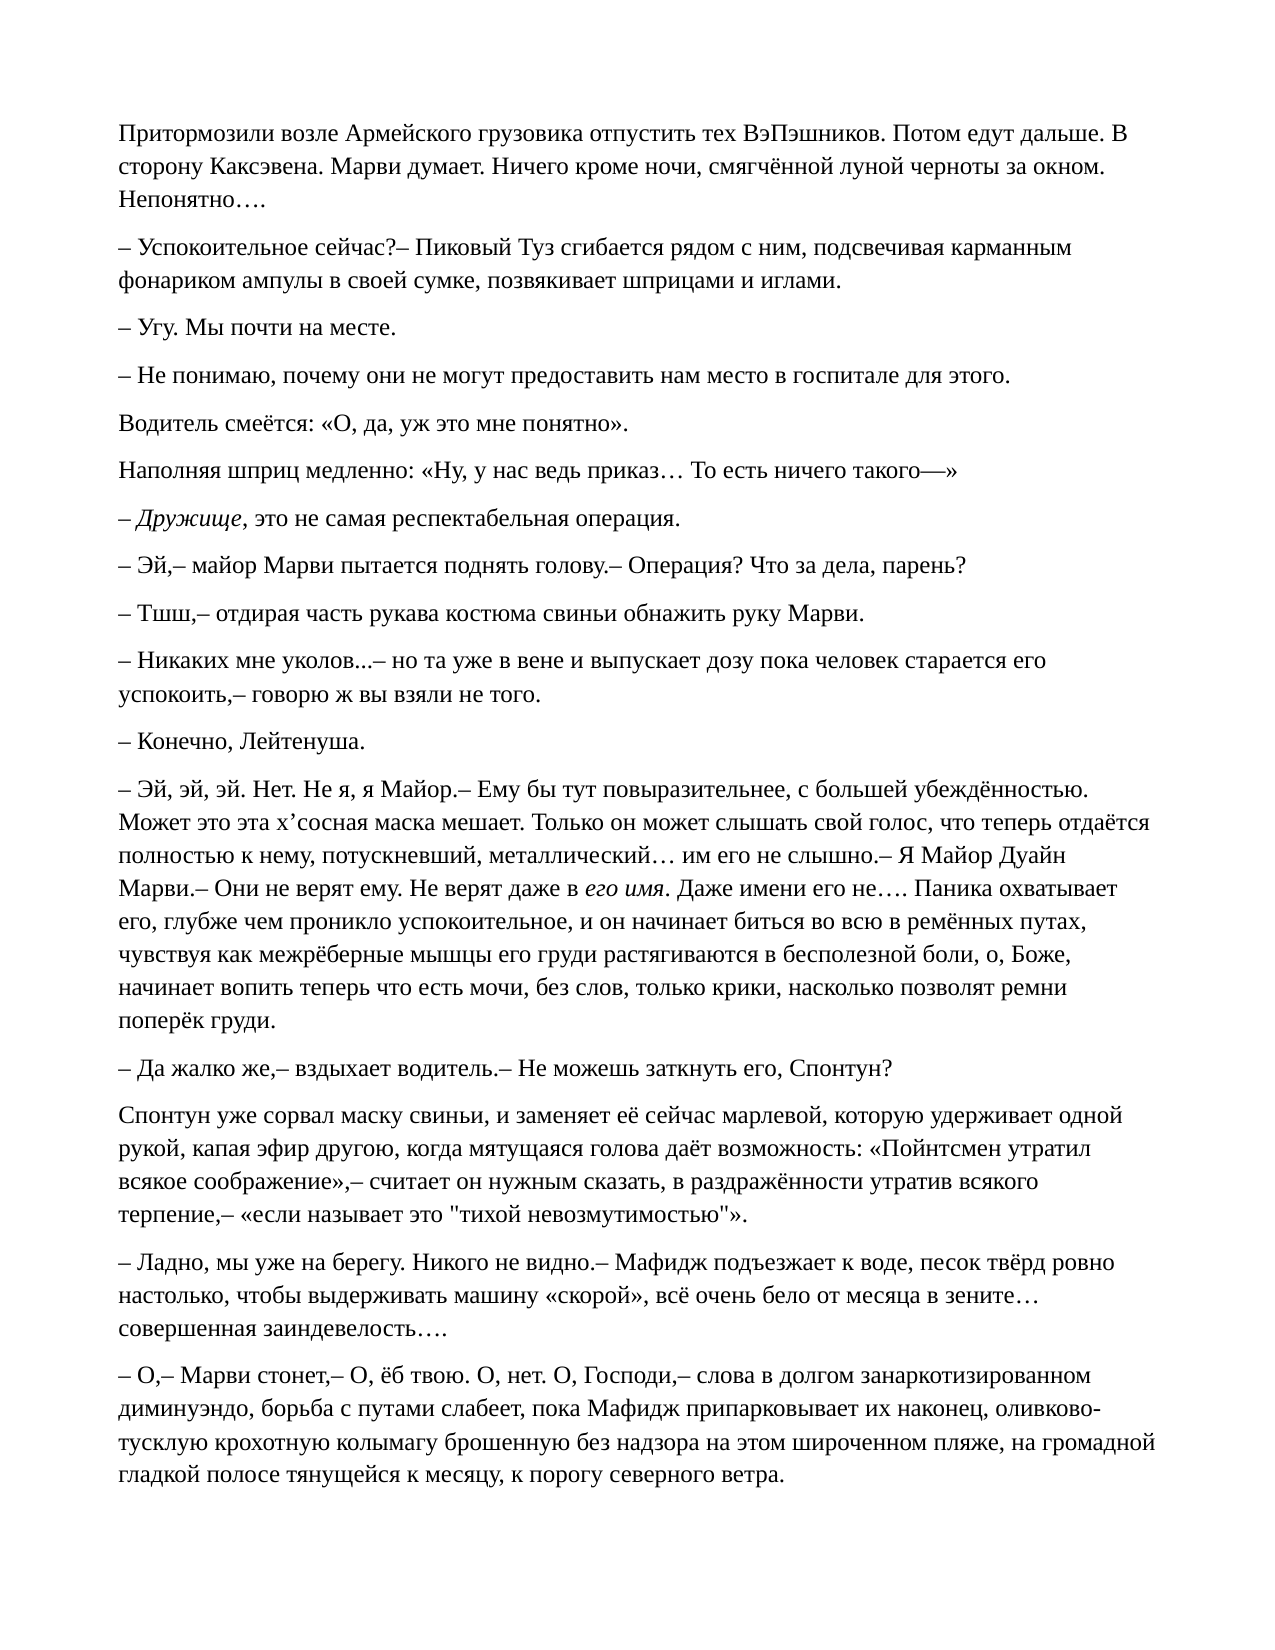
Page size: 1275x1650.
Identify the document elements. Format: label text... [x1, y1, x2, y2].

text – Не понимаю, почему они не могут предоставить нам место в госпитале для этого. [118, 360, 1157, 389]
text – О,– Марви стонет,– О, ёб твою. О, нет. О, Господи,– слова в долгом занаркотизированном диминуэндо, борьба с путами слабеет, пока Мафидж припарковывает их наконец, оливково-тусклую крохотную колымагу брошенную без надзора на этом широченном пляже, на громадной гладкой полосе тянущейся к месяцу, к порогу северного ветра. [118, 1361, 1157, 1488]
text – Угу. Мы почти на месте. [118, 312, 1157, 341]
text Притормозили возле Армейского грузовика отпустить тех ВэПэшников. Потом едут дальше. В сторону Каксэвена. Марви думает. Ничего кроме ночи, смягчённой луной черноты за окном. Непонятно…. [118, 118, 1157, 213]
text – Конечно, Лейтенуша. [118, 726, 1157, 755]
text – Никаких мне уколов...– но та уже в вене и выпускает дозу пока человек старается его успокоить,– говорю ж вы взяли не того. [118, 646, 1157, 707]
text – Эй, эй, эй. Нет. Не я, я Майор.– Ему бы тут повыразительнее, с большей убеждённостью. Может это эта х’сосная маска мешает. Только он может слышать свой голос, что теперь отдаётся полностью к нему, потускневший, металлический… им его не слышно.– Я Майор Дуайн Марви.– Они не верят ему. Не верят даже в его имя. Даже имени его не…. Паника охватывает его, глубже чем проникло успокоительное, и он начинает биться во всю в ремённых путах, чувствуя как межрёберные мышцы его груди растягиваются в бесполезной боли, о, Боже, начинает вопить теперь что есть мочи, без слов, только крики, насколько позволят ремни поперёк груди. [118, 774, 1157, 1034]
text Наполняя шприц медленно: «Ну, у нас ведь приказ… То есть ничего такого—» [118, 455, 1157, 484]
text – Успокоительное сейчас?– Пиковый Туз сгибается рядом с ним, подсвечивая карманным фонариком ампулы в своей сумке, позвякивает шприцами и иглами. [118, 232, 1157, 293]
text – Да жалко же,– вздыхает водитель.– Не можешь заткнуть его, Спонтун? [118, 1053, 1157, 1081]
text – Тшш,– отдирая часть рукава костюма свиньи обнажить руку Марви. [118, 598, 1157, 627]
text – Дружище, это не самая респектабельная операция. [118, 503, 1157, 532]
text – Ладно, мы уже на берегу. Никого не видно.– Мафидж подъезжает к воде, песок твёрд ровно настолько, чтобы выдерживать машину «скорой», всё очень бело от месяца в зените… совершенная заиндевелость…. [118, 1247, 1157, 1342]
text – Эй,– майор Марви пытается поднять голову.– Операция? Что за дела, парень? [118, 550, 1157, 579]
text Водитель смеётся: «О, да, уж это мне понятно». [118, 408, 1157, 436]
text Спонтун уже сорвал маску свиньи, и заменяет её сейчас марлевой, которую удерживает одной рукой, капая эфир другою, когда мятущаяся голова даёт возможность: «Пойнтсмен утратил всякое соображение»,– считает он нужным сказать, в раздражённости утратив всякого терпение,– «если называет это "тихой невозмутимостью"». [118, 1100, 1157, 1228]
